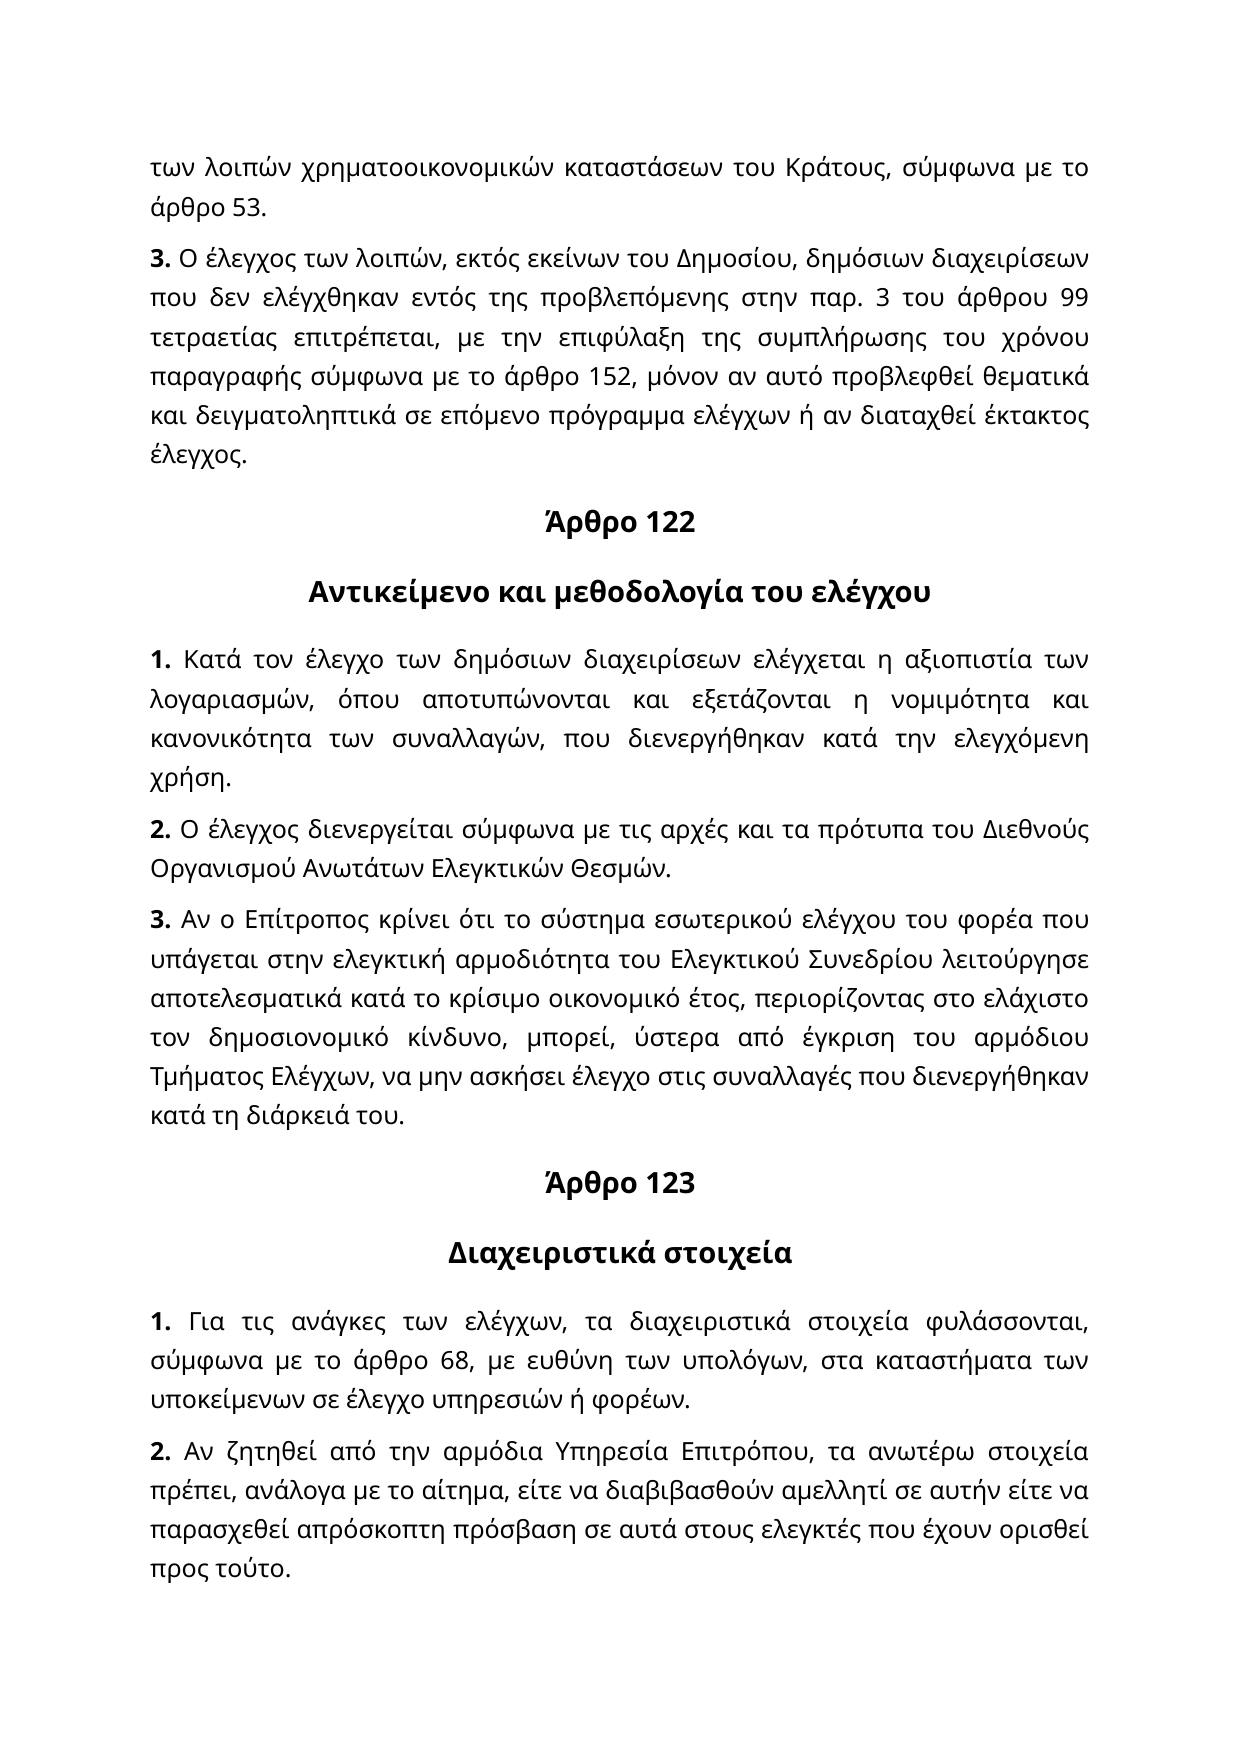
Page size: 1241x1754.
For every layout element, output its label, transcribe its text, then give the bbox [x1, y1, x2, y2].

text 1. Για τις ανάγκες των ελέγχων, τα διαχειριστικά στοιχεία φυλάσσονται, σύμφωνα με το άρθρο 68, με ευθύνη των υπολόγων, στα καταστήματα των υποκείμενων σε έλεγχο υπηρεσιών ή φορέων. [150, 1303, 1090, 1416]
text 2. Αν ζητηθεί από την αρμόδια Υπηρεσία Επιτρόπου, τα ανωτέρω στοιχεία πρέπει, ανάλογα με το αίτημα, είτε να διαβιβασθούν αμελλητί σε αυτήν είτε να παρασχεθεί απρόσκοπτη πρόσβαση σε αυτά στους ελεγκτές που έχουν ορισθεί προς τούτο. [150, 1433, 1090, 1585]
text 2. Ο έλεγχος διενεργείται σύμφωνα με τις αρχές και τα πρότυπα του Διεθνούς Οργανισμού Ανωτάτων Ελεγκτικών Θεσμών. [150, 811, 1090, 884]
text 3. Αν ο Επίτροπος κρίνει ότι το σύστημα εσωτερικού ελέγχου του φορέα που υπάγεται στην ελεγκτική αρμοδιότητα του Ελεγκτικού Συνεδρίου λειτούργησε αποτελεσματικά κατά το κρίσιμο οικονομικό έτος, περιορίζοντας στο ελάχιστο τον δημοσιονομικό κίνδυνο, μπορεί, ύστερα από έγκριση του αρμόδιου Τμήματος Ελέγχων, να μην ασκήσει έλεγχο στις συναλλαγές που διενεργήθηκαν κατά τη διάρκειά του. [150, 902, 1090, 1132]
subtitle Άρθρο 123 [150, 1162, 1090, 1202]
subtitle Αντικείμενο και μεθοδολογία του ελέγχου [150, 571, 1090, 611]
text 1. Κατά τον έλεγχο των δημόσιων διαχειρίσεων ελέγχεται η αξιοπιστία των λογαριασμών, όπου αποτυπώνονται και εξετάζονται η νομιμότητα και κανονικότητα των συναλλαγών, που διενεργήθηκαν κατά την ελεγχόμενη χρήση. [150, 642, 1090, 794]
text 3. Ο έλεγχος των λοιπών, εκτός εκείνων του Δημοσίου, δημόσιων διαχειρίσεων που δεν ελέγχθηκαν εντός της προβλεπόμενης στην παρ. 3 του άρθρου 99 τετραετίας επιτρέπεται, με την επιφύλαξη της συμπλήρωσης του χρόνου παραγραφής σύμφωνα με το άρθρο 152, μόνον αν αυτό προβλεφθεί θεματικά και δειγματοληπτικά σε επόμενο πρόγραμμα ελέγχων ή αν διαταχθεί έκτακτος έλεγχος. [150, 241, 1090, 471]
subtitle Διαχειριστικά στοιχεία [150, 1233, 1090, 1272]
text των λοιπών χρηματοοικονομικών καταστάσεων του Κράτους, σύμφωνα με το άρθρο 53. [150, 150, 1090, 223]
subtitle Άρθρο 122 [150, 501, 1090, 541]
